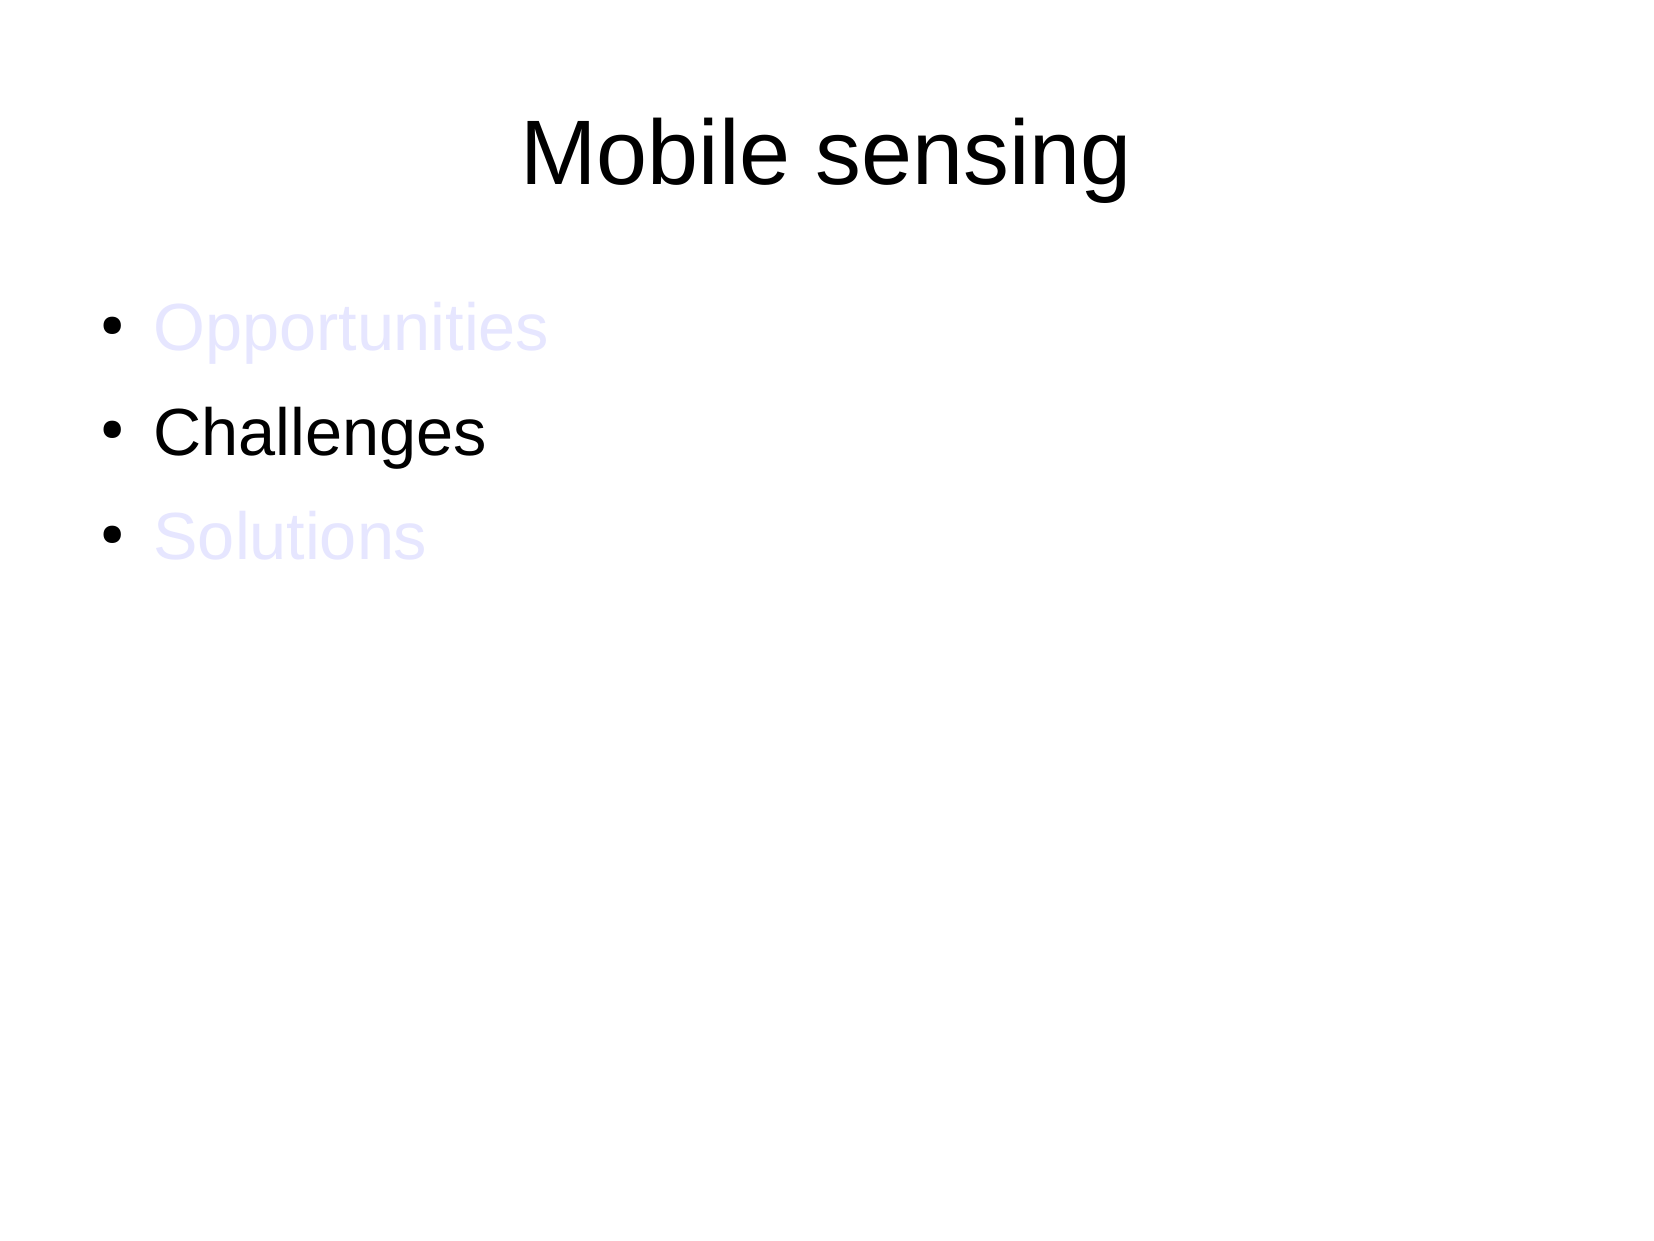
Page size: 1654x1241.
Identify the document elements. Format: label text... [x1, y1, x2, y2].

list Opportunities Challenges Solutions [82, 290, 1571, 1109]
title Mobile sensing [82, 49, 1571, 257]
